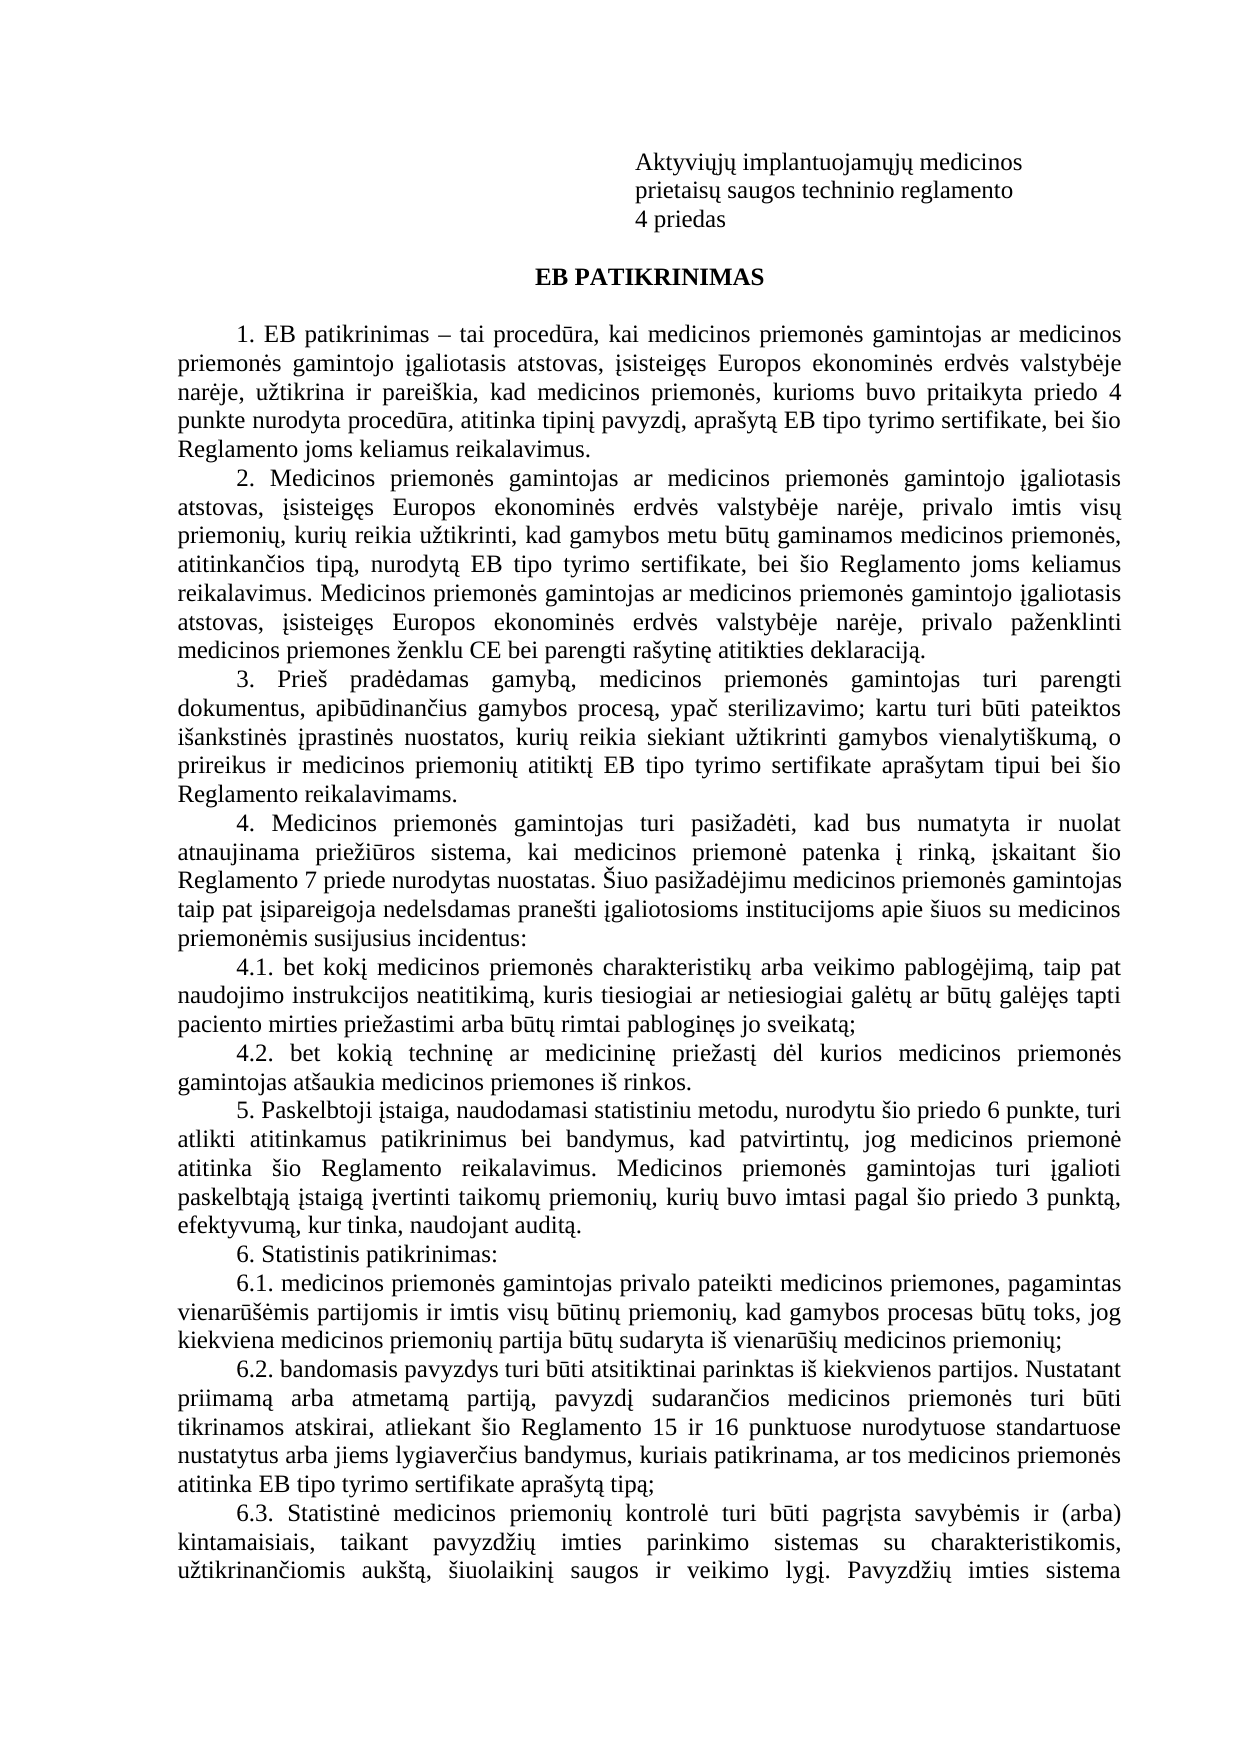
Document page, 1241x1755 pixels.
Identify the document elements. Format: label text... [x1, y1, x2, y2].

text 6.3. Statistinė medicinos priemonių kontrolė turi būti pagrįsta savybėmis ir (arba) kintamaisiais, taikant pavyzdžių imties parinkimo sistemas su charakteristikomis, užtikrinančiomis aukštą, šiuolaikinį saugos ir veikimo lygį. Pavyzdžių imties sistema [177, 1498, 1122, 1584]
text 4. Medicinos priemonės gamintojas turi pasižadėti, kad bus numatyta ir nuolat atnaujinama priežiūros sistema, kai medicinos priemonė patenka į rinką, įskaitant šio Reglamento 7 priede nurodytas nuostatas. Šiuo pasižadėjimu medicinos priemonės gamintojas taip pat įsipareigoja nedelsdamas pranešti įgaliotosioms institucijoms apie šiuos su medicinos priemonėmis susijusius incidentus: [177, 808, 1122, 952]
text prietaisų saugos techninio reglamento [177, 176, 1122, 204]
text 3. Prieš pradėdamas gamybą, medicinos priemonės gamintojas turi parengti dokumentus, apibūdinančius gamybos procesą, ypač sterilizavimo; kartu turi būti pateiktos išankstinės įprastinės nuostatos, kurių reikia siekiant užtikrinti gamybos vienalytiškumą, o prireikus ir medicinos priemonių atitiktį EB tipo tyrimo sertifikate aprašytam tipui bei šio Reglamento reikalavimams. [177, 664, 1122, 808]
text 4.1. bet kokį medicinos priemonės charakteristikų arba veikimo pablogėjimą, taip pat naudojimo instrukcijos neatitikimą, kuris tiesiogiai ar netiesiogiai galėtų ar būtų galėjęs tapti paciento mirties priežastimi arba būtų rimtai pabloginęs jo sveikatą; [177, 952, 1122, 1038]
text 6. Statistinis patikrinimas: [177, 1239, 1122, 1268]
text EB PATIKRINIMAS [177, 262, 1122, 291]
text Aktyviųjų implantuojamųjų medicinos [177, 147, 1122, 176]
text 5. Paskelbtoji įstaiga, naudodamasi statistiniu metodu, nurodytu šio priedo 6 punkte, turi atlikti atitinkamus patikrinimus bei bandymus, kad patvirtintų, jog medicinos priemonė atitinka šio Reglamento reikalavimus. Medicinos priemonės gamintojas turi įgalioti paskelbtąją įstaigą įvertinti taikomų priemonių, kurių buvo imtasi pagal šio priedo 3 punktą, efektyvumą, kur tinka, naudojant auditą. [177, 1096, 1122, 1239]
text 6.2. bandomasis pavyzdys turi būti atsitiktinai parinktas iš kiekvienos partijos. Nustatant priimamą arba atmetamą partiją, pavyzdį sudarančios medicinos priemonės turi būti tikrinamos atskirai, atliekant šio Reglamento 15 ir 16 punktuose nurodytuose standartuose nustatytus arba jiems lygiaverčius bandymus, kuriais patikrinama, ar tos medicinos priemonės atitinka EB tipo tyrimo sertifikate aprašytą tipą; [177, 1354, 1122, 1498]
text 2. Medicinos priemonės gamintojas ar medicinos priemonės gamintojo įgaliotasis atstovas, įsisteigęs Europos ekonominės erdvės valstybėje narėje, privalo imtis visų priemonių, kurių reikia užtikrinti, kad gamybos metu būtų gaminamos medicinos priemonės, atitinkančios tipą, nurodytą EB tipo tyrimo sertifikate, bei šio Reglamento joms keliamus reikalavimus. Medicinos priemonės gamintojas ar medicinos priemonės gamintojo įgaliotasis atstovas, įsisteigęs Europos ekonominės erdvės valstybėje narėje, privalo paženklinti medicinos priemones ženklu CE bei parengti rašytinę atitikties deklaraciją. [177, 463, 1122, 664]
text 4 priedas [177, 204, 1122, 233]
text 1. EB patikrinimas – tai procedūra, kai medicinos priemonės gamintojas ar medicinos priemonės gamintojo įgaliotasis atstovas, įsisteigęs Europos ekonominės erdvės valstybėje narėje, užtikrina ir pareiškia, kad medicinos priemonės, kurioms buvo pritaikyta priedo 4 punkte nurodyta procedūra, atitinka tipinį pavyzdį, aprašytą EB tipo tyrimo sertifikate, bei šio Reglamento joms keliamus reikalavimus. [177, 319, 1122, 463]
text 4.2. bet kokią techninę ar medicininę priežastį dėl kurios medicinos priemonės gamintojas atšaukia medicinos priemones iš rinkos. [177, 1038, 1122, 1096]
text 6.1. medicinos priemonės gamintojas privalo pateikti medicinos priemones, pagamintas vienarūšėmis partijomis ir imtis visų būtinų priemonių, kad gamybos procesas būtų toks, jog kiekviena medicinos priemonių partija būtų sudaryta iš vienarūšių medicinos priemonių; [177, 1268, 1122, 1354]
